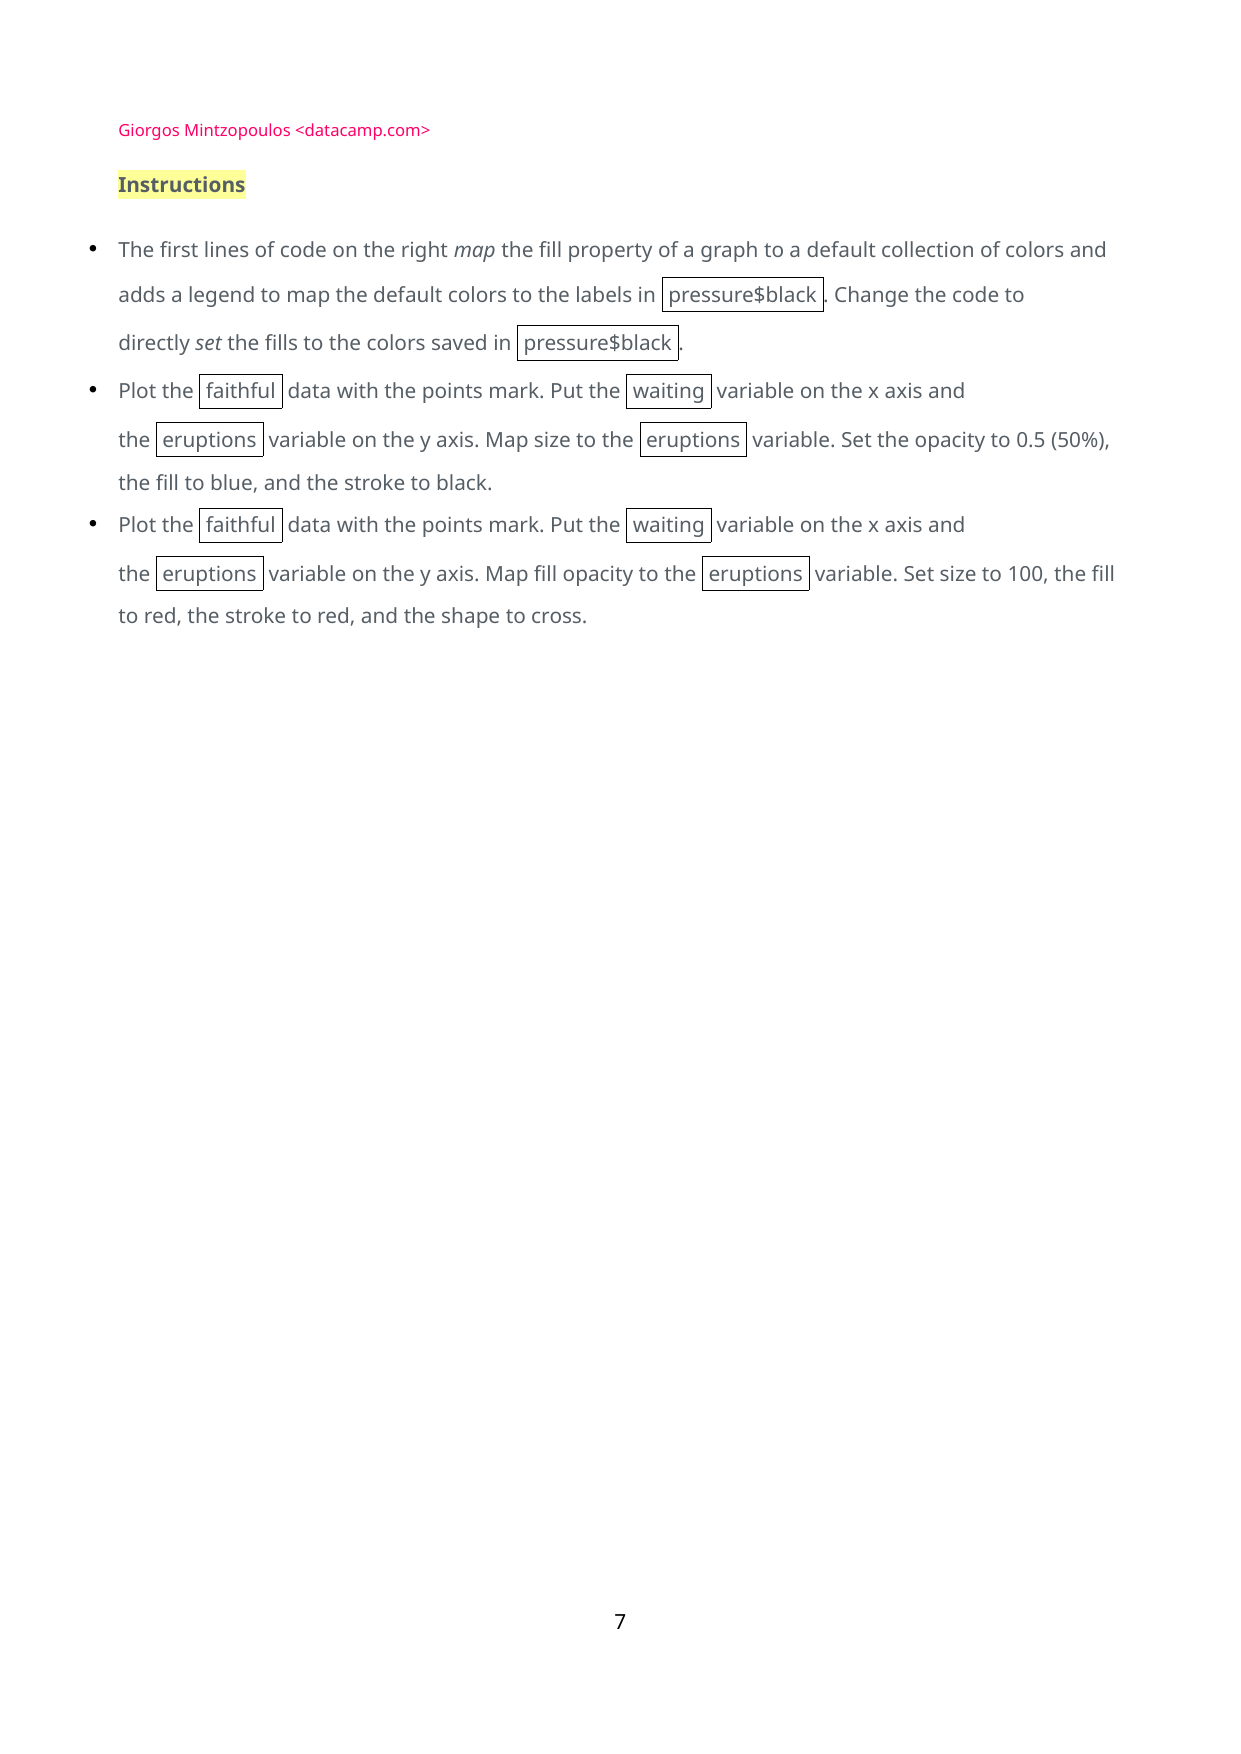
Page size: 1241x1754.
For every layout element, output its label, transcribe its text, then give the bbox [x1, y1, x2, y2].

subtitle Instructions [118, 170, 1122, 199]
list The first lines of code on the right map the fill property of a graph to a default collection of colors and adds a legend to map the default colors to the labels in pressure$black. Change the code to directly set the fills to the colors saved in pressure$black. [118, 235, 1122, 360]
list Plot the faithful data with the points mark. Put the waiting variable on the x axis and the eruptions variable on the y axis. Map size to the eruptions variable. Set the opacity to 0.5 (50%), the fill to blue, and the stroke to black. [118, 373, 1122, 496]
list Plot the faithful data with the points mark. Put the waiting variable on the x axis and the eruptions variable on the y axis. Map fill opacity to the eruptions variable. Set size to 100, the fill to red, the stroke to red, and the shape to cross. [118, 507, 1122, 630]
